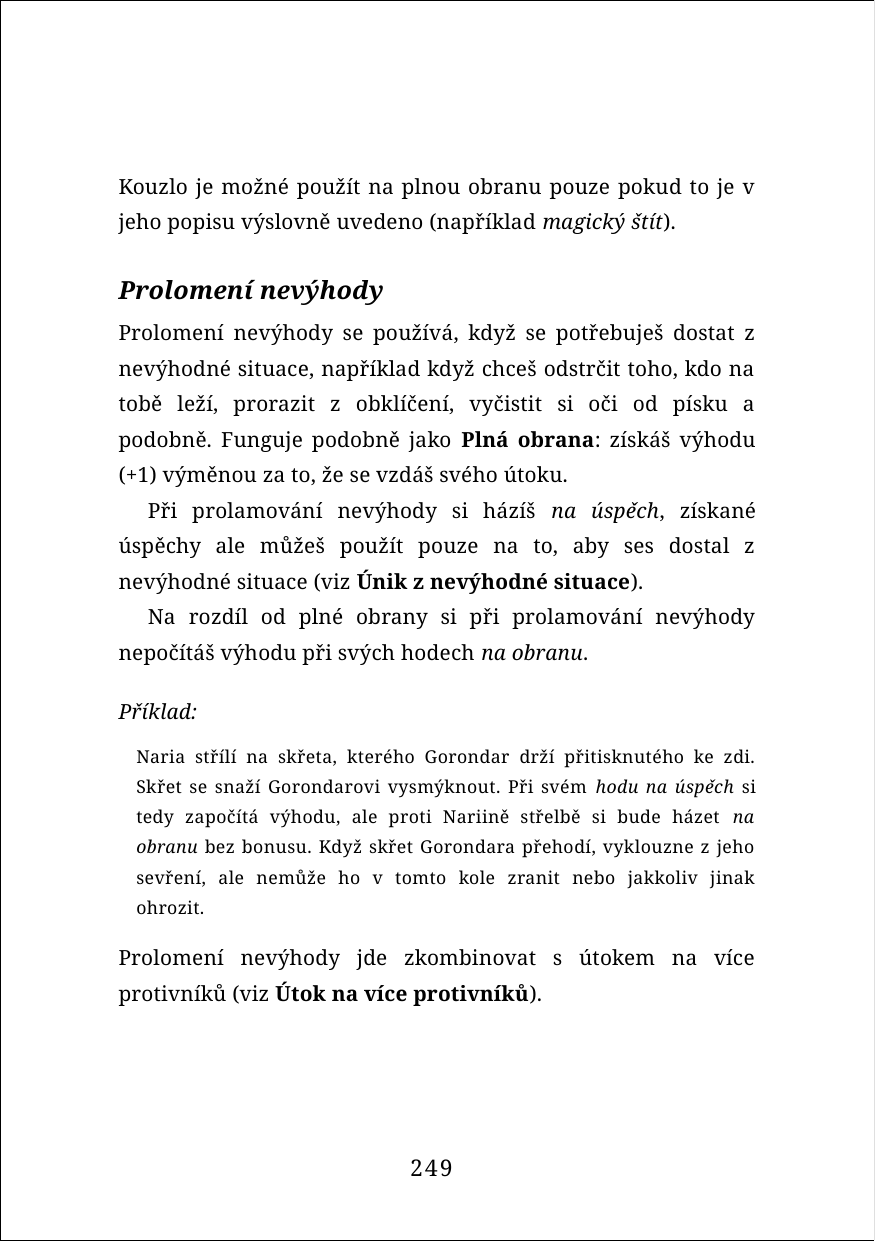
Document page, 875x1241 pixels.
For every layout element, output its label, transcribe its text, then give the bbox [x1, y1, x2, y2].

text Naria střílí na skřeta, kterého Gorondar drží přitisknutého ke zdi. Skřet se snaží Gorondarovi vysmýknout. Při svém hodu na úspěch si tedy započítá výhodu, ale proti Nariině střelbě si bude házet na obranu bez bonusu. Když skřet Gorondara přehodí, vyklouzne z jeho sevření, ale nemůže ho v tomto kole zranit nebo jakkoliv jinak ohrozit. [136, 744, 756, 919]
text Kouzlo je možné použít na plnou obranu pouze pokud to je v jeho popisu výslovně uvedeno (například magický štít). [118, 172, 756, 236]
text Příklad: [118, 697, 756, 725]
text Prolomení nevýhody se používá, když se potřebuješ dostat z nevýhodné situace, například když chceš odstrčit toho, kdo na tobě leží, prorazit z obklíčení, vyčistit si oči od písku a podobně. Funguje podobně jako Plná obrana: získáš výhodu (+1) výměnou za to, že se vzdáš svého útoku. Při prolamování nevýhody si házíš na úspěch, získané úspěchy ale můžeš použít pouze na to, aby ses dostal z nevýhodné situace (viz Únik z nevýhodné situace). Na rozdíl od plné obrany si při prolamování nevýhody nepočítáš výhodu při svých hodech na obranu. [118, 318, 756, 666]
subtitle Prolomení nevýhody [118, 272, 756, 306]
text Prolomení nevýhody jde zkombinovat s útokem na více protivníků (viz Útok na více protivníků). [118, 943, 756, 1007]
